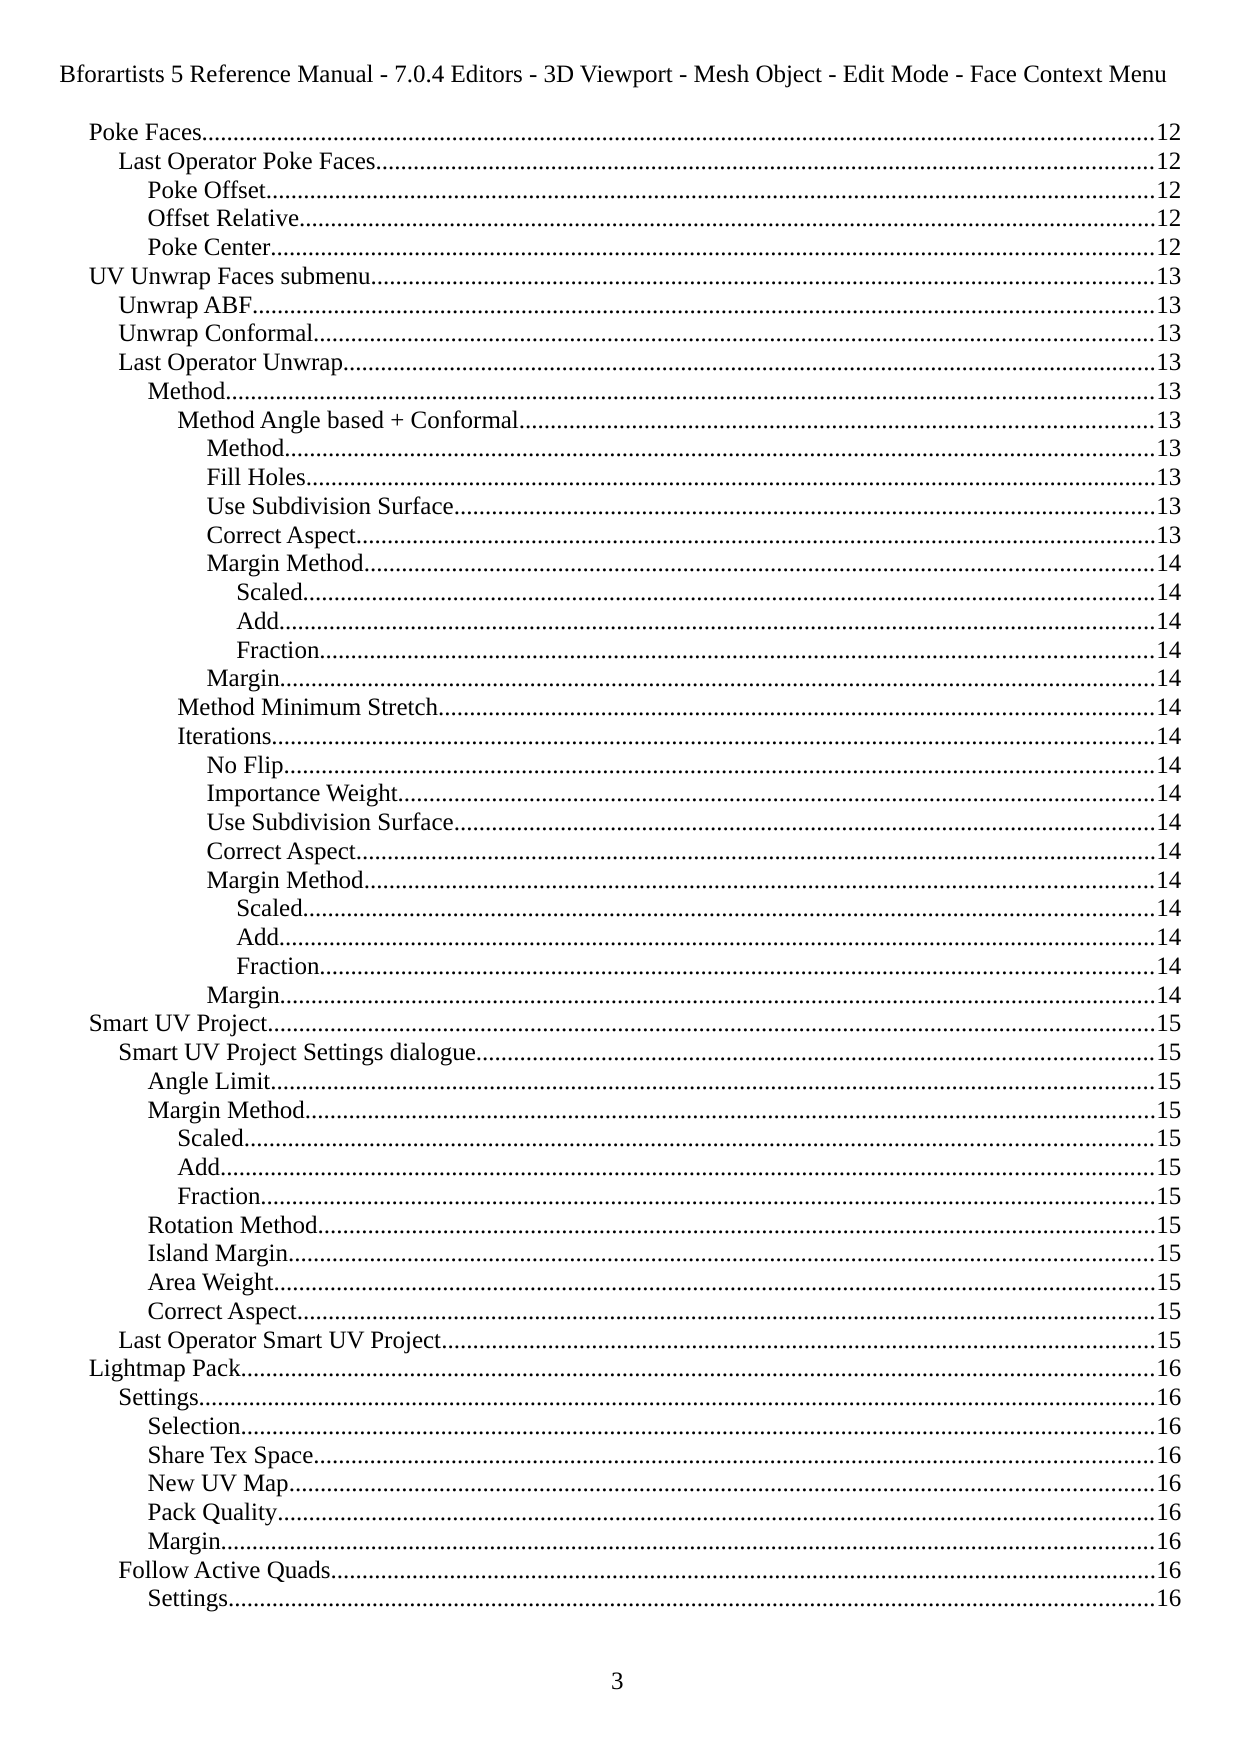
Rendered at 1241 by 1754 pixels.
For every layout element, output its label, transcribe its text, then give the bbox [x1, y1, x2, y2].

text Selection 16 [147, 1411, 1181, 1440]
text Add 15 [177, 1152, 1181, 1181]
text Scaled 14 [236, 577, 1181, 606]
text Margin 14 [206, 663, 1181, 692]
text Follow Active Quads 16 [118, 1555, 1181, 1583]
text Settings 16 [147, 1583, 1181, 1612]
text Poke Center 12 [147, 232, 1181, 261]
text UV Unwrap Faces submenu 13 [88, 261, 1181, 290]
text Fill Holes 13 [206, 462, 1181, 491]
text Island Margin 15 [147, 1238, 1181, 1267]
text Unwrap ABF 13 [118, 290, 1181, 318]
text Last Operator Poke Faces 12 [118, 146, 1181, 175]
text Margin 16 [147, 1526, 1181, 1555]
text Method 13 [147, 376, 1181, 405]
text Margin Method 15 [147, 1095, 1181, 1123]
text Margin Method 14 [206, 548, 1181, 577]
text Use Subdivision Surface 14 [206, 807, 1181, 836]
text Use Subdivision Surface 13 [206, 491, 1181, 520]
text Poke Offset 12 [147, 175, 1181, 203]
text Correct Aspect 15 [147, 1296, 1181, 1325]
text Lightmap Pack 16 [88, 1353, 1181, 1382]
text Smart UV Project 15 [88, 1008, 1181, 1037]
text New UV Map 16 [147, 1468, 1181, 1497]
text Correct Aspect 13 [206, 520, 1181, 548]
text Last Operator Unwrap 13 [118, 347, 1181, 376]
text Fraction 14 [236, 951, 1181, 980]
text Angle Limit 15 [147, 1066, 1181, 1095]
text Margin 14 [206, 980, 1181, 1008]
text Share Tex Space 16 [147, 1440, 1181, 1468]
text Smart UV Project Settings dialogue 15 [118, 1037, 1181, 1066]
text Area Weight 15 [147, 1267, 1181, 1296]
text Importance Weight 14 [206, 778, 1181, 807]
text Poke Faces 12 [88, 117, 1181, 146]
text Pack Quality 16 [147, 1497, 1181, 1526]
text Method 13 [206, 433, 1181, 462]
text Last Operator Smart UV Project 15 [118, 1325, 1181, 1353]
text Add 14 [236, 606, 1181, 635]
text Method Angle based + Conformal 13 [177, 405, 1181, 433]
text Rotation Method 15 [147, 1210, 1181, 1238]
text Fraction 14 [236, 635, 1181, 663]
text Add 14 [236, 922, 1181, 951]
text Offset Relative 12 [147, 203, 1181, 232]
text Margin Method 14 [206, 865, 1181, 893]
text Fraction 15 [177, 1181, 1181, 1210]
text Iterations 14 [177, 721, 1181, 750]
text Method Minimum Stretch 14 [177, 692, 1181, 721]
text Settings 16 [118, 1382, 1181, 1411]
text No Flip 14 [206, 750, 1181, 778]
text Scaled 15 [177, 1123, 1181, 1152]
text Scaled 14 [236, 893, 1181, 922]
text Unwrap Conformal 13 [118, 318, 1181, 347]
text Correct Aspect 14 [206, 836, 1181, 865]
